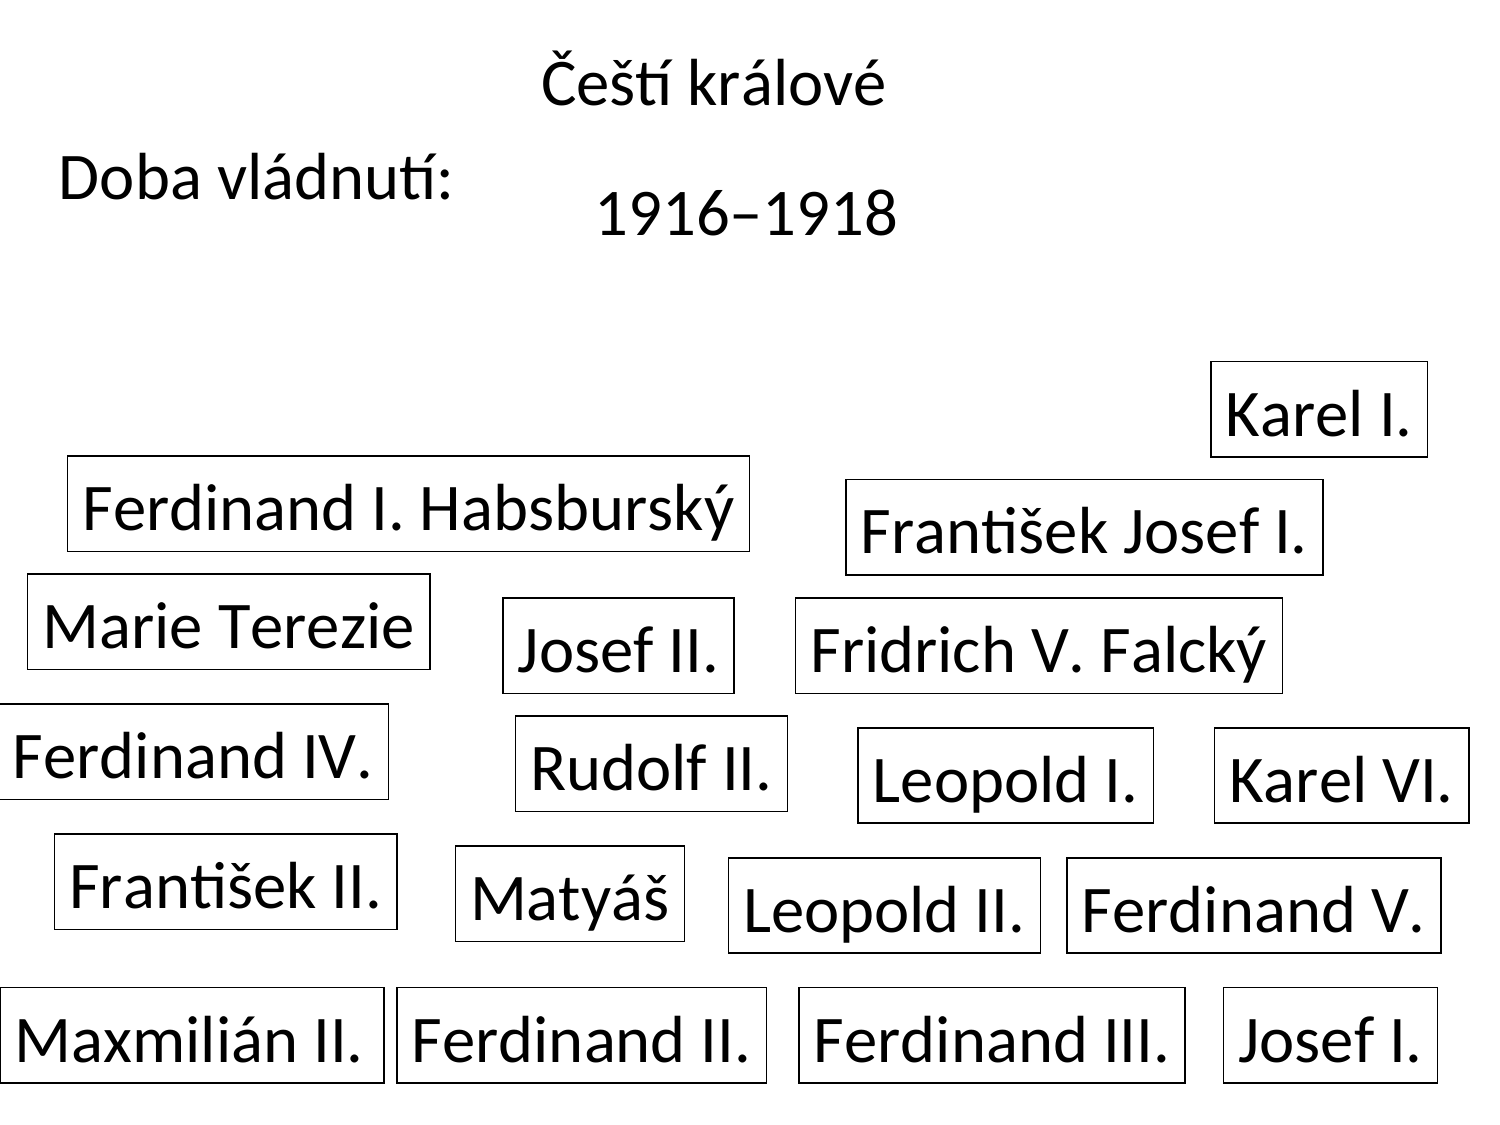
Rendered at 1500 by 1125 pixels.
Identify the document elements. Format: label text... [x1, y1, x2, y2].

text_box 1916–1918 [549, 160, 913, 257]
text_box Josef II. [503, 597, 735, 694]
text_box Josef I. [1223, 987, 1438, 1084]
text_box Marie Terezie [27, 574, 431, 670]
text_box Leopold I. [858, 727, 1154, 824]
text_box Matyáš [455, 846, 685, 942]
text_box Ferdinand I. Habsburský [67, 456, 750, 552]
text_box Čeští králové [526, 30, 903, 127]
text_box Ferdinand II. [396, 987, 767, 1084]
text_box Leopold II. [728, 857, 1041, 954]
text_box František Josef I. [846, 479, 1324, 576]
text_box Fridrich V. Falcký [795, 597, 1283, 694]
text_box Ferdinand IV. [0, 704, 389, 800]
text_box Ferdinand V. [1067, 857, 1441, 954]
text_box Ferdinand III. [798, 987, 1186, 1084]
text_box Karel I. [1210, 361, 1428, 458]
text_box Rudolf II. [515, 716, 788, 812]
text_box Maxmilián II. [0, 987, 384, 1084]
text_box Karel VI. [1214, 727, 1469, 824]
text_box František II. [54, 834, 398, 930]
text_box Doba vládnutí: [44, 125, 470, 221]
